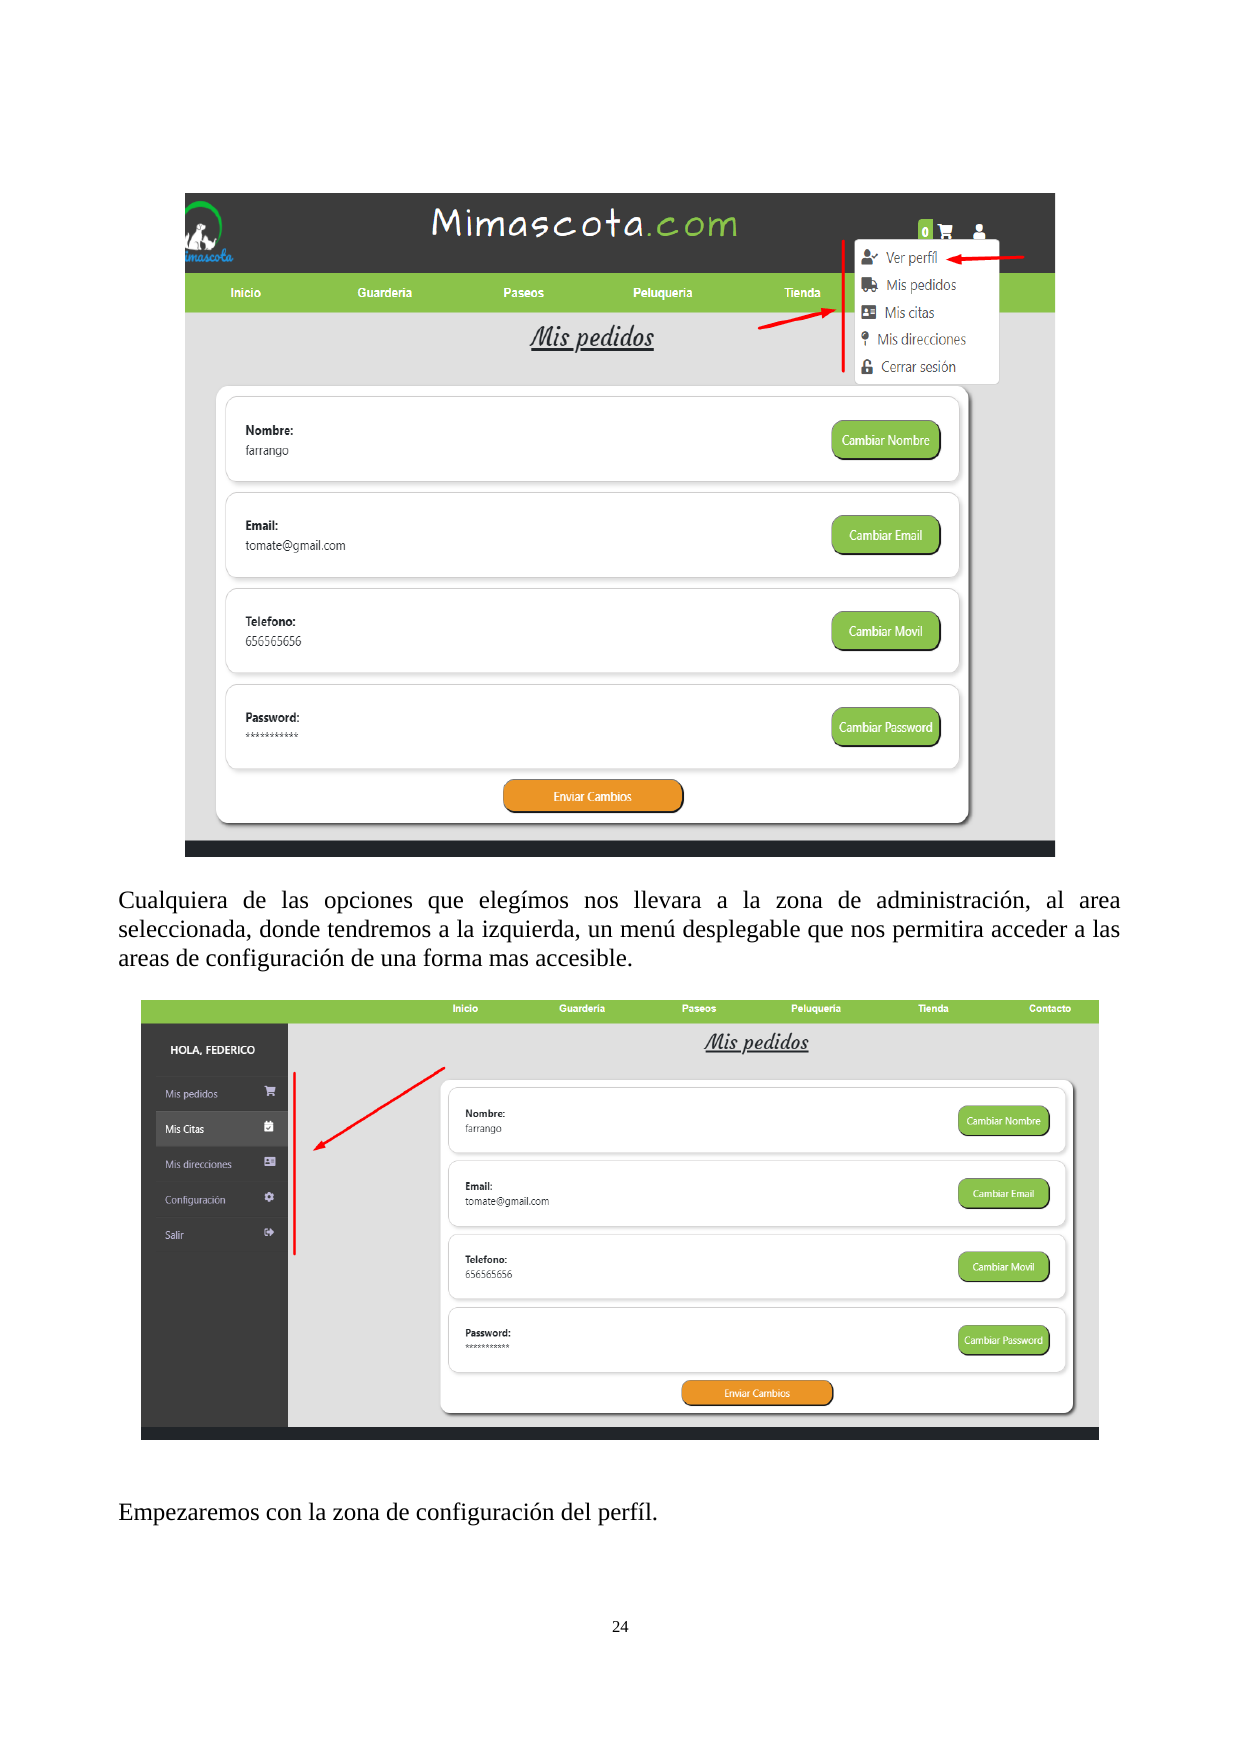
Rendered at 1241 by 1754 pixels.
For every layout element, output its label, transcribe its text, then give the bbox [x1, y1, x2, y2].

text Cualquiera de las opciones que elegímos nos llevara a la zona de administración, al area seleccionada, donde tendremos a la izquierda, un menú desplegable que nos permitira acceder a las areas de configuración de una forma mas accesible. [118, 885, 1122, 971]
picture [141, 1000, 1099, 1440]
text Empezaremos con la zona de configuración del perfíl. [118, 1497, 1122, 1526]
picture [185, 193, 1055, 857]
